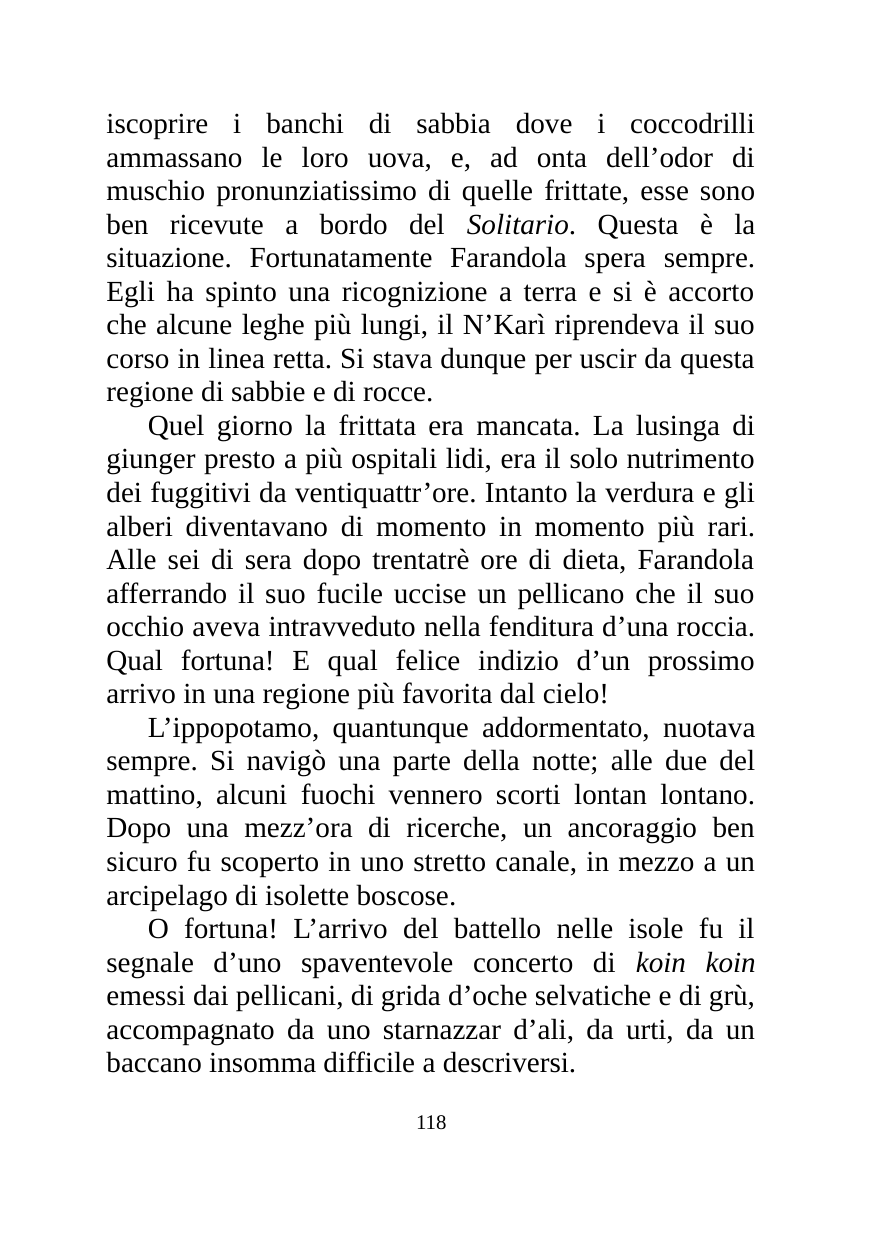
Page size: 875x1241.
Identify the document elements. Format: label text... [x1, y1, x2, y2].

text iscoprire i banchi di sabbia dove i coccodrilli ammassano le loro uova, e, ad onta dell’odor di muschio pronunziatissimo di quelle frittate, esse sono ben ricevute a bordo del Solitario. Questa è la situazione. Fortunatamente Farandola spera sempre. Egli ha spinto una ricognizione a terra e si è accorto che alcune leghe più lungi, il N’Karì riprendeva il suo corso in linea retta. Si stava dunque per uscir da questa regione di sabbie e di rocce. [106, 106, 756, 408]
text O fortuna! L’arrivo del battello nelle isole fu il segnale d’uno spaventevole concerto di koin koin emessi dai pellicani, di grida d’oche selvatiche e di grù, accompagnato da uno starnazzar d’ali, da urti, da un baccano insomma difficile a descriversi. [106, 911, 756, 1079]
text Quel giorno la frittata era mancata. La lusinga di giunger presto a più ospitali lidi, era il solo nutrimento dei fuggitivi da ventiquattr’ore. Intanto la verdura e gli alberi diventavano di momento in momento più rari. Alle sei di sera dopo trentatrè ore di dieta, Farandola afferrando il suo fucile uccise un pellicano che il suo occhio aveva intravveduto nella fenditura d’una roccia. Qual fortuna! E qual felice indizio d’un prossimo arrivo in una regione più favorita dal cielo! [106, 408, 756, 710]
text L’ippopotamo, quantunque addormentato, nuotava sempre. Si navigò una parte della notte; alle due del mattino, alcuni fuochi vennero scorti lontan lontano. Dopo una mezz’ora di ricerche, un ancoraggio ben sicuro fu scoperto in uno stretto canale, in mezzo a un arcipelago di isolette boscose. [106, 710, 756, 911]
